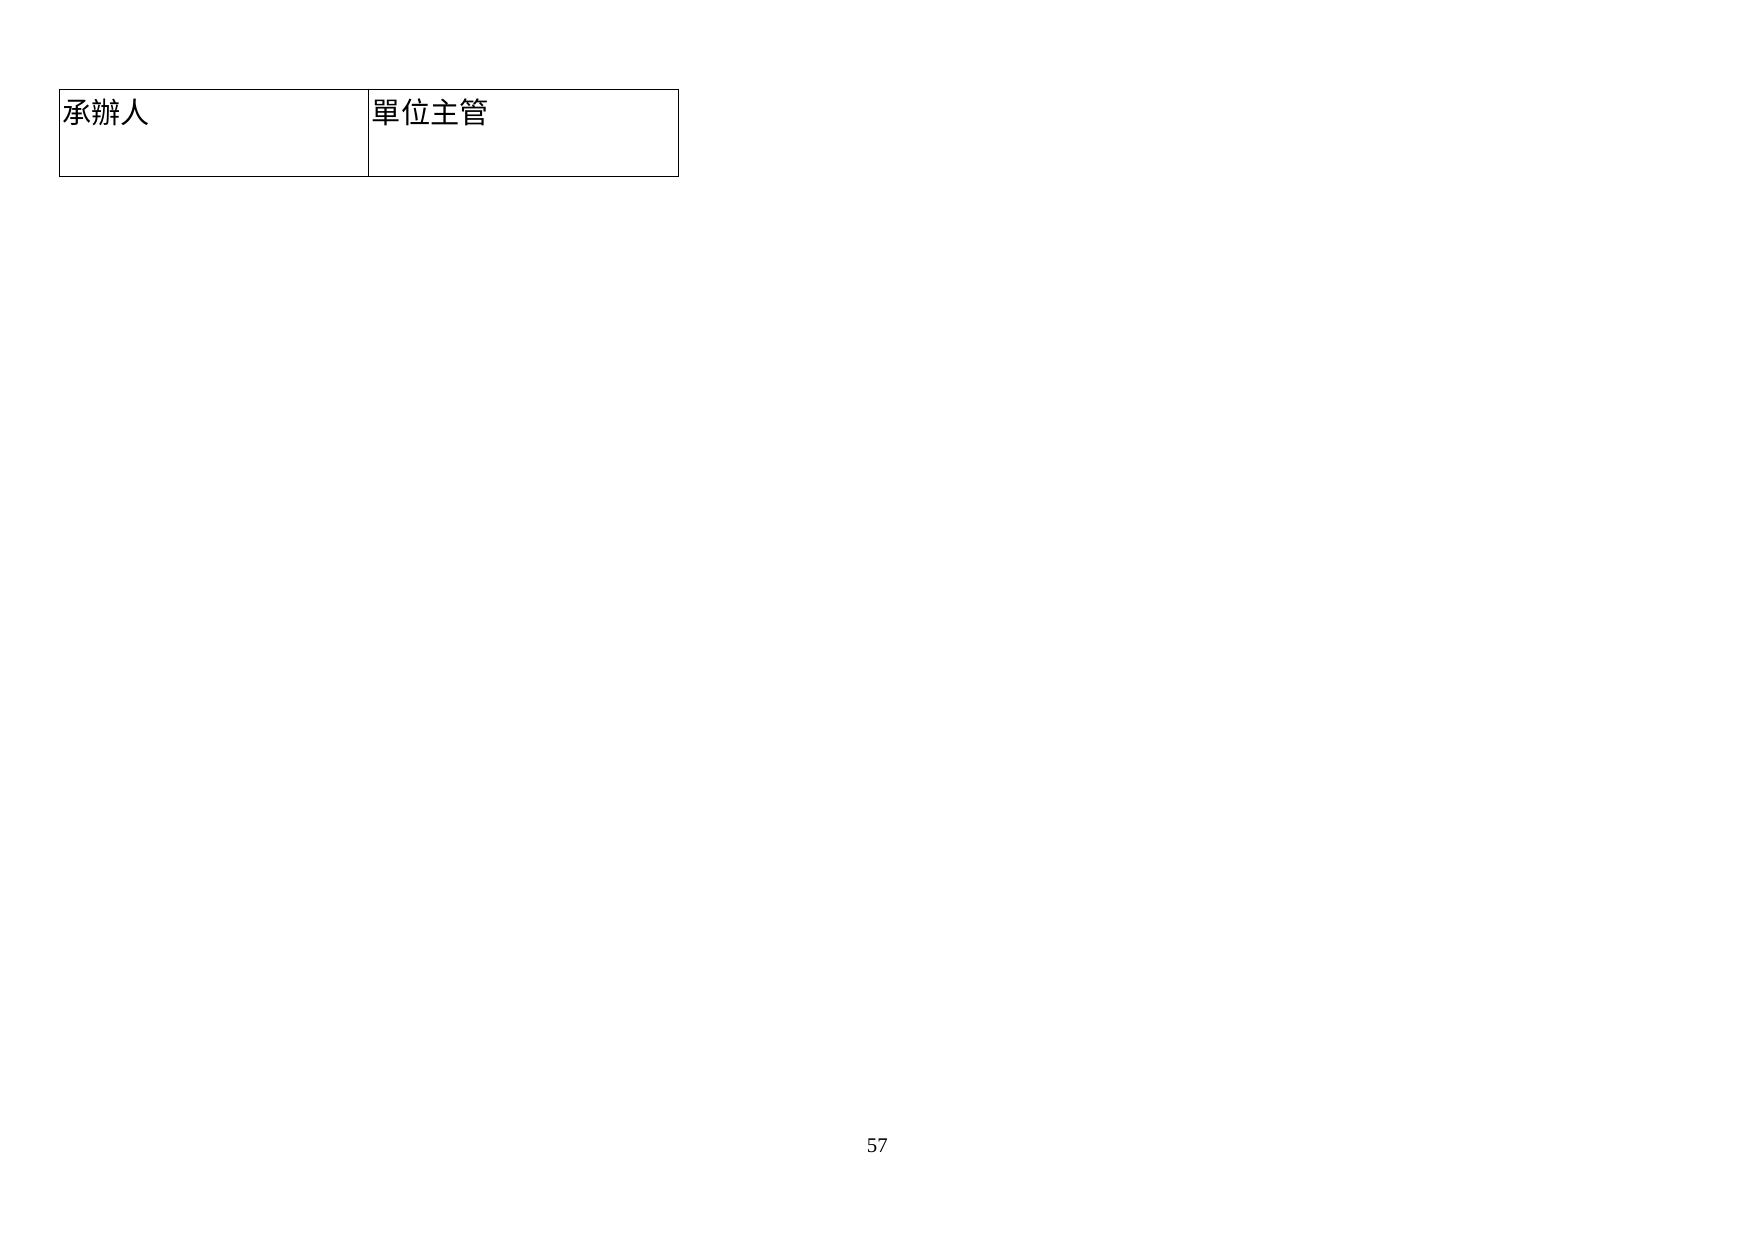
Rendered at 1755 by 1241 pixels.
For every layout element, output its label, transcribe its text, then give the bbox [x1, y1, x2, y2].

table_cell 承辦人 [60, 90, 368, 176]
table_cell 單位主管 [369, 90, 678, 176]
